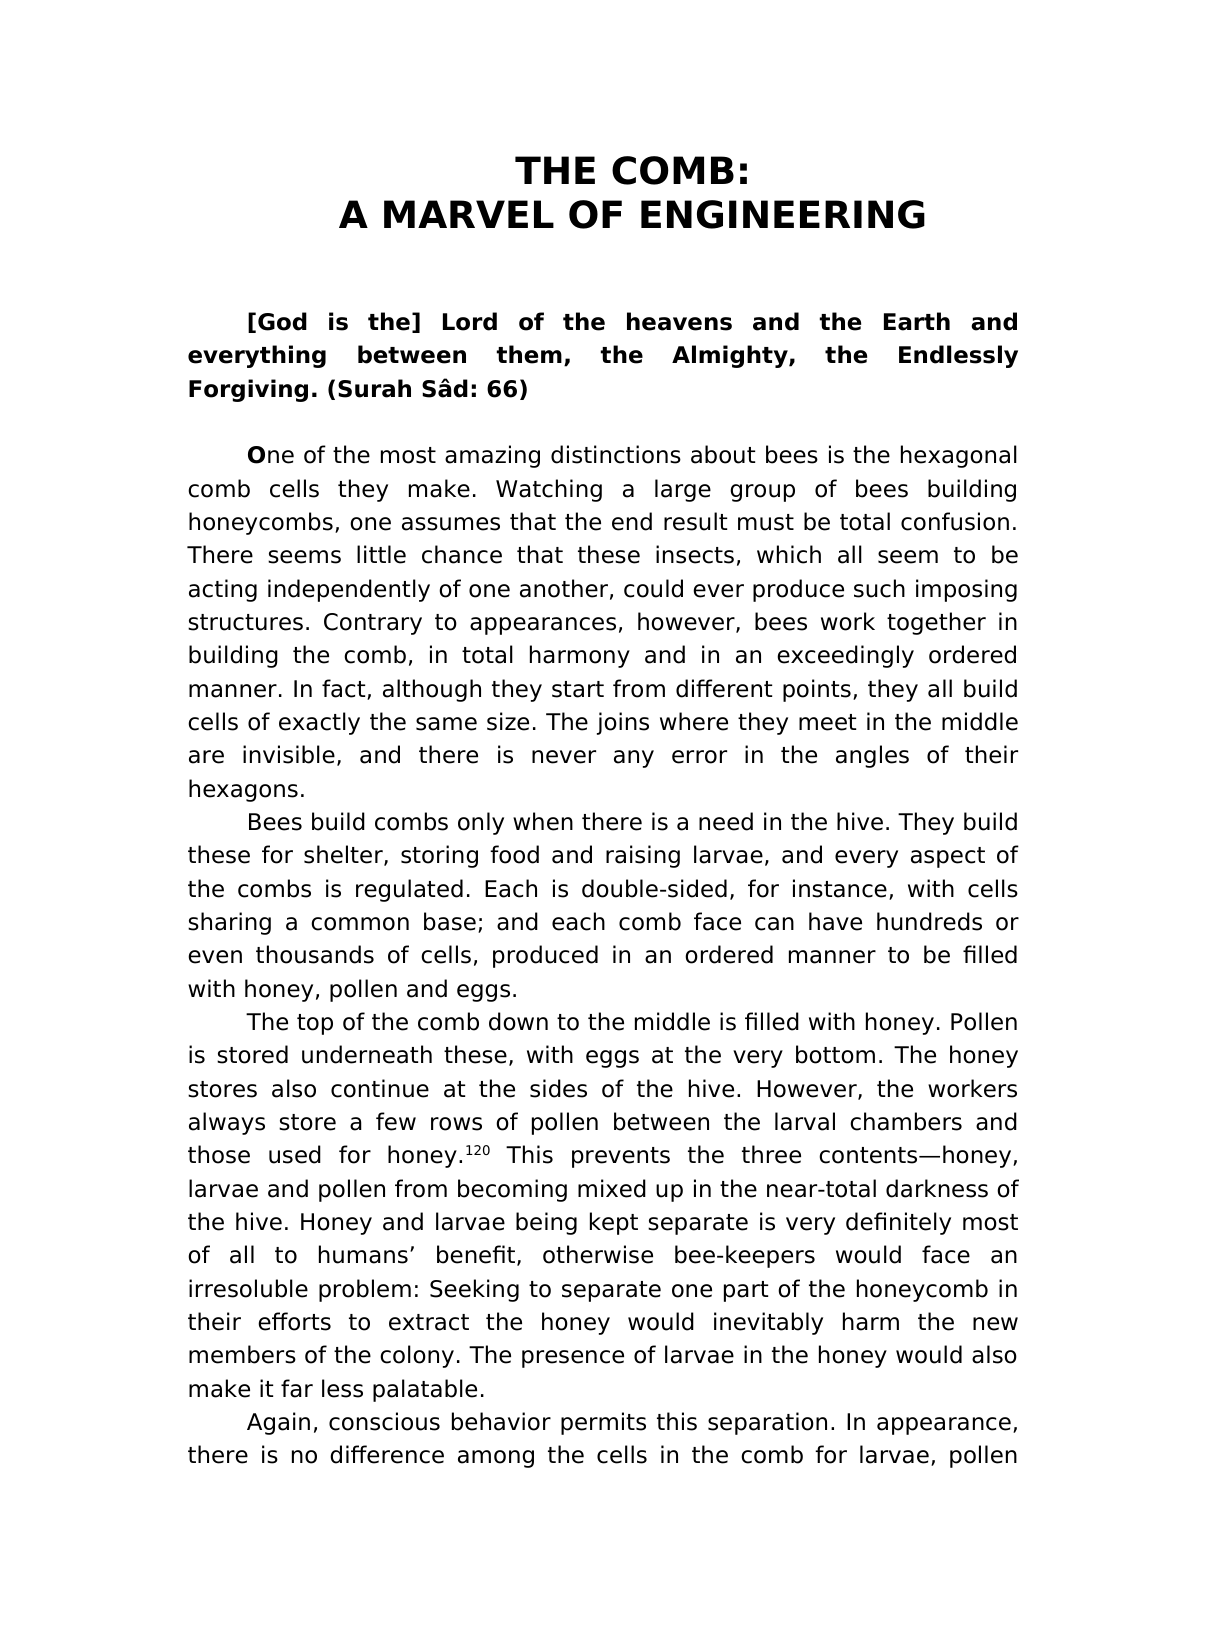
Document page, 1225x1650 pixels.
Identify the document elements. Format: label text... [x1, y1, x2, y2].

text The top of the comb down to the middle is filled with honey. Pollen is stored underneath these, with eggs at the very bottom. The honey stores also continue at the sides of the hive. However, the workers always store a few rows of pollen between the larval chambers and those used for honey.120 This prevents the three contents—honey, larvae and pollen from becoming mixed up in the near-total darkness of the hive. Honey and larvae being kept separate is very definitely most of all to humans’ benefit, otherwise bee-keepers would face an irresoluble problem: Seeking to separate one part of the honeycomb in their efforts to extract the honey would inevitably harm the new members of the colony. The presence of larvae in the honey would also make it far less palatable. [187, 1004, 1020, 1404]
text Again, conscious behavior permits this separation. In appearance, there is no difference among the cells in the comb for larvae, pollen [187, 1404, 1020, 1471]
text [God is the] Lord of the heavens and the Earth and everything between them, the Almighty, the Endlessly Forgiving. (Surah Sâd: 66) [187, 304, 1020, 404]
text One of the most amazing distinctions about bees is the hexagonal comb cells they make. Watching a large group of bees building honeycombs, one assumes that the end result must be total confusion. There seems little chance that these insects, which all seem to be acting independently of one another, could ever produce such imposing structures. Contrary to appearances, however, bees work together in building the comb, in total harmony and in an exceedingly ordered manner. In fact, although they start from different points, they all build cells of exactly the same size. The joins where they meet in the middle are invisible, and there is never any error in the angles of their hexagons. [187, 437, 1020, 804]
text THE COMB: [187, 150, 1020, 194]
text A MARVEL OF ENGINEERING [187, 194, 1020, 237]
text Bees build combs only when there is a need in the hive. They build these for shelter, storing food and raising larvae, and every aspect of the combs is regulated. Each is double-sided, for instance, with cells sharing a common base; and each comb face can have hundreds or even thousands of cells, produced in an ordered manner to be filled with honey, pollen and eggs. [187, 804, 1020, 1004]
